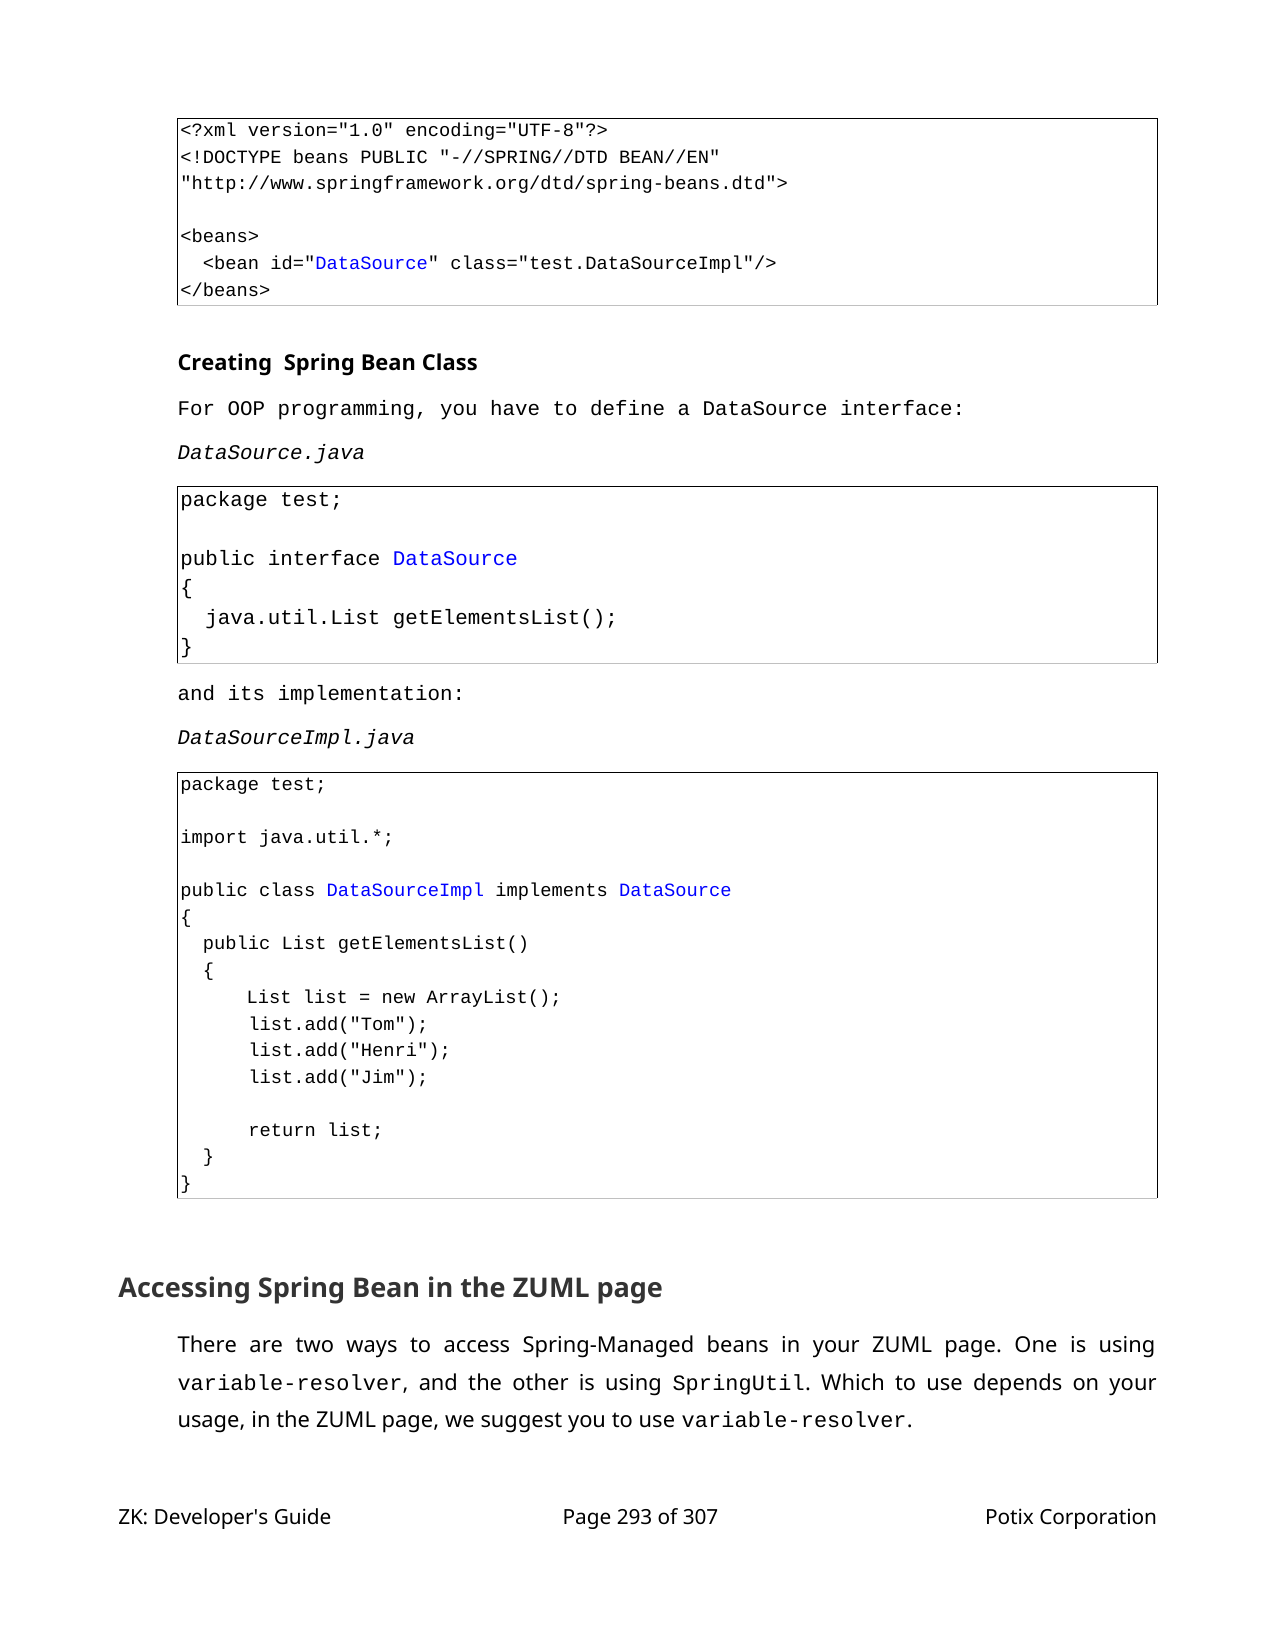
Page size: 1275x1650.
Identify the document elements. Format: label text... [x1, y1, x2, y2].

text DataSourceImpl.java [177, 727, 1157, 751]
text There are two ways to access Spring-Managed beans in your ZUML page. One is using variable-resolver, and the other is using SpringUtil. Which to use depends on your usage, in the ZUML page, we suggest you to use variable-resolver. [177, 1329, 1157, 1434]
text and its implementation: [177, 683, 1157, 707]
text package test; import java.util.*; public class DataSourceImpl implements DataSource { public List getElementsList() { [178, 773, 1157, 982]
text DataSource.java [177, 442, 1157, 466]
text For OOP programming, you have to define a DataSource interface: [177, 398, 1157, 421]
subtitle Creating Spring Bean Class [177, 347, 1157, 377]
subtitle Accessing Spring Bean in the ZUML page [118, 1269, 1157, 1306]
text <?xml version="1.0" encoding="UTF-8"?> <!DOCTYPE beans PUBLIC "-//SPRING//DTD BEAN//EN" "http://www.springframework.org/dtd/spring-beans.dtd"> <beans> <bean id="DataSource" class="test.DataSourceImpl"/> </beans> [178, 119, 1157, 305]
text package test; public interface DataSource { java.util.List getElementsList(); } [178, 487, 1157, 663]
text List list = new ArrayList(); list.add("Tom"); list.add("Henri"); list.add("Jim"); return list; } } [178, 985, 1157, 1198]
